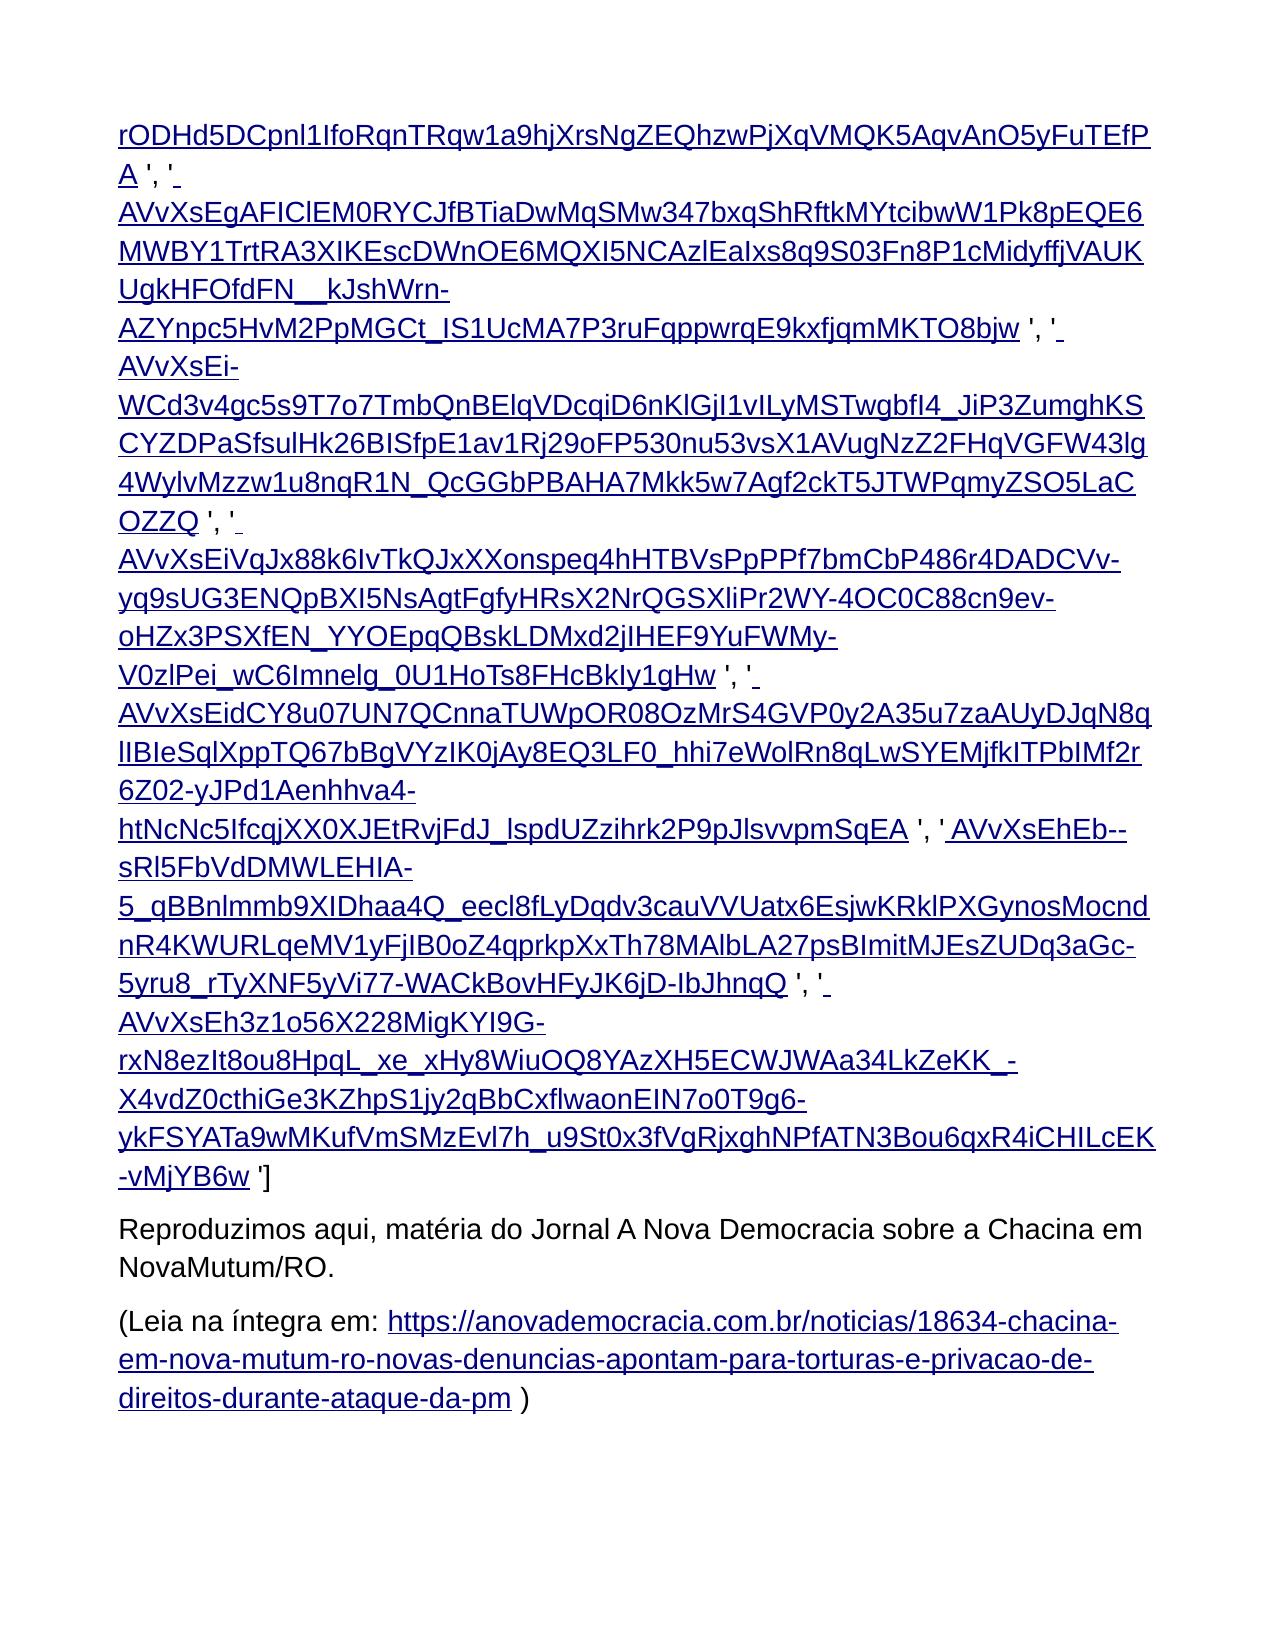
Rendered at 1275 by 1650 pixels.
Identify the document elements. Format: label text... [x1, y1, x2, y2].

text rODHd5DCpnl1IfoRqnTRqw1a9hjXrsNgZEQhzwPjXqVMQK5AqvAnO5yFuTEfPA ', ' AVvXsEgAFIClEM0RYCJfBTiaDwMqSMw347bxqShRftkMYtcibwW1Pk8pEQE6MWBY1TrtRA3XIKEscDWnOE6MQXI5NCAzlEaIxs8q9S03Fn8P1cMidyffjVAUKUgkHFOfdFN__kJshWrn-AZYnpc5HvM2PpMGCt_IS1UcMA7P3ruFqppwrqE9kxfjqmMKTO8bjw ', ' AVvXsEi-WCd3v4gc5s9T7o7TmbQnBElqVDcqiD6nKlGjI1vILyMSTwgbfI4_JiP3ZumghKSCYZDPaSfsulHk26BISfpE1av1Rj29oFP530nu53vsX1AVugNzZ2FHqVGFW43lg4WylvMzzw1u8nqR1N_QcGGbPBAHA7Mkk5w7Agf2ckT5JTWPqmyZSO5LaCOZZQ ', ' AVvXsEiVqJx88k6IvTkQJxXXonspeq4hHTBVsPpPPf7bmCbP486r4DADCVv-yq9sUG3ENQpBXI5NsAgtFgfyHRsX2NrQGSXliPr2WY-4OC0C88cn9ev-oHZx3PSXfEN_YYOEpqQBskLDMxd2jIHEF9YuFWMy-V0zlPei_wC6Imnelg_0U1HoTs8FHcBkIy1gHw ', ' AVvXsEidCY8u07UN7QCnnaTUWpOR08OzMrS4GVP0y2A35u7zaAUyDJqN8qlIBIeSqlXppTQ67bBgVYzIK0jAy8EQ3LF0_hhi7eWolRn8qLwSYEMjfkITPbIMf2r6Z02-yJPd1Aenhhva4-htNcNc5IfcqjXX0XJEtRvjFdJ_lspdUZzihrk2P9pJlsvvpmSqEA ', ' AVvXsEhEb--sRl5FbVdDMWLEHIA-5_qBBnlmmb9XIDhaa4Q_eecl8fLyDqdv3cauVVUatx6EsjwKRklPXGynosMocndnR4KWURLqeMV1yFjIB0oZ4qprkpXxTh78MAlbLA27psBImitMJEsZUDq3aGc-5yru8_rTyXNF5yVi77-WACkBovHFyJK6jD-IbJhnqQ ', ' AVvXsEh3z1o56X228MigKYI9G-rxN8ezIt8ou8HpqL_xe_xHy8WiuOQ8YAzXH5ECWJWAa34LkZeKK_-X4vdZ0cthiGe3KZhpS1jy2qBbCxflwaonEIN7o0T9g6-ykFSYATa9wMKufVmSMzEvl7h_u9St0x3fVgRjxghNPfATN3Bou6qxR4iCHILcEK-vMjYB6w '] [118, 118, 1157, 1192]
text Reproduzimos aqui, matéria do Jornal A Nova Democracia sobre a Chacina em NovaMutum/RO. [118, 1212, 1157, 1284]
text (Leia na íntegra em: https://anovademocracia.com.br/noticias/18634-chacina-em-nova-mutum-ro-novas-denuncias-apontam-para-torturas-e-privacao-de-direitos-durante-ataque-da-pm ) [118, 1303, 1157, 1414]
